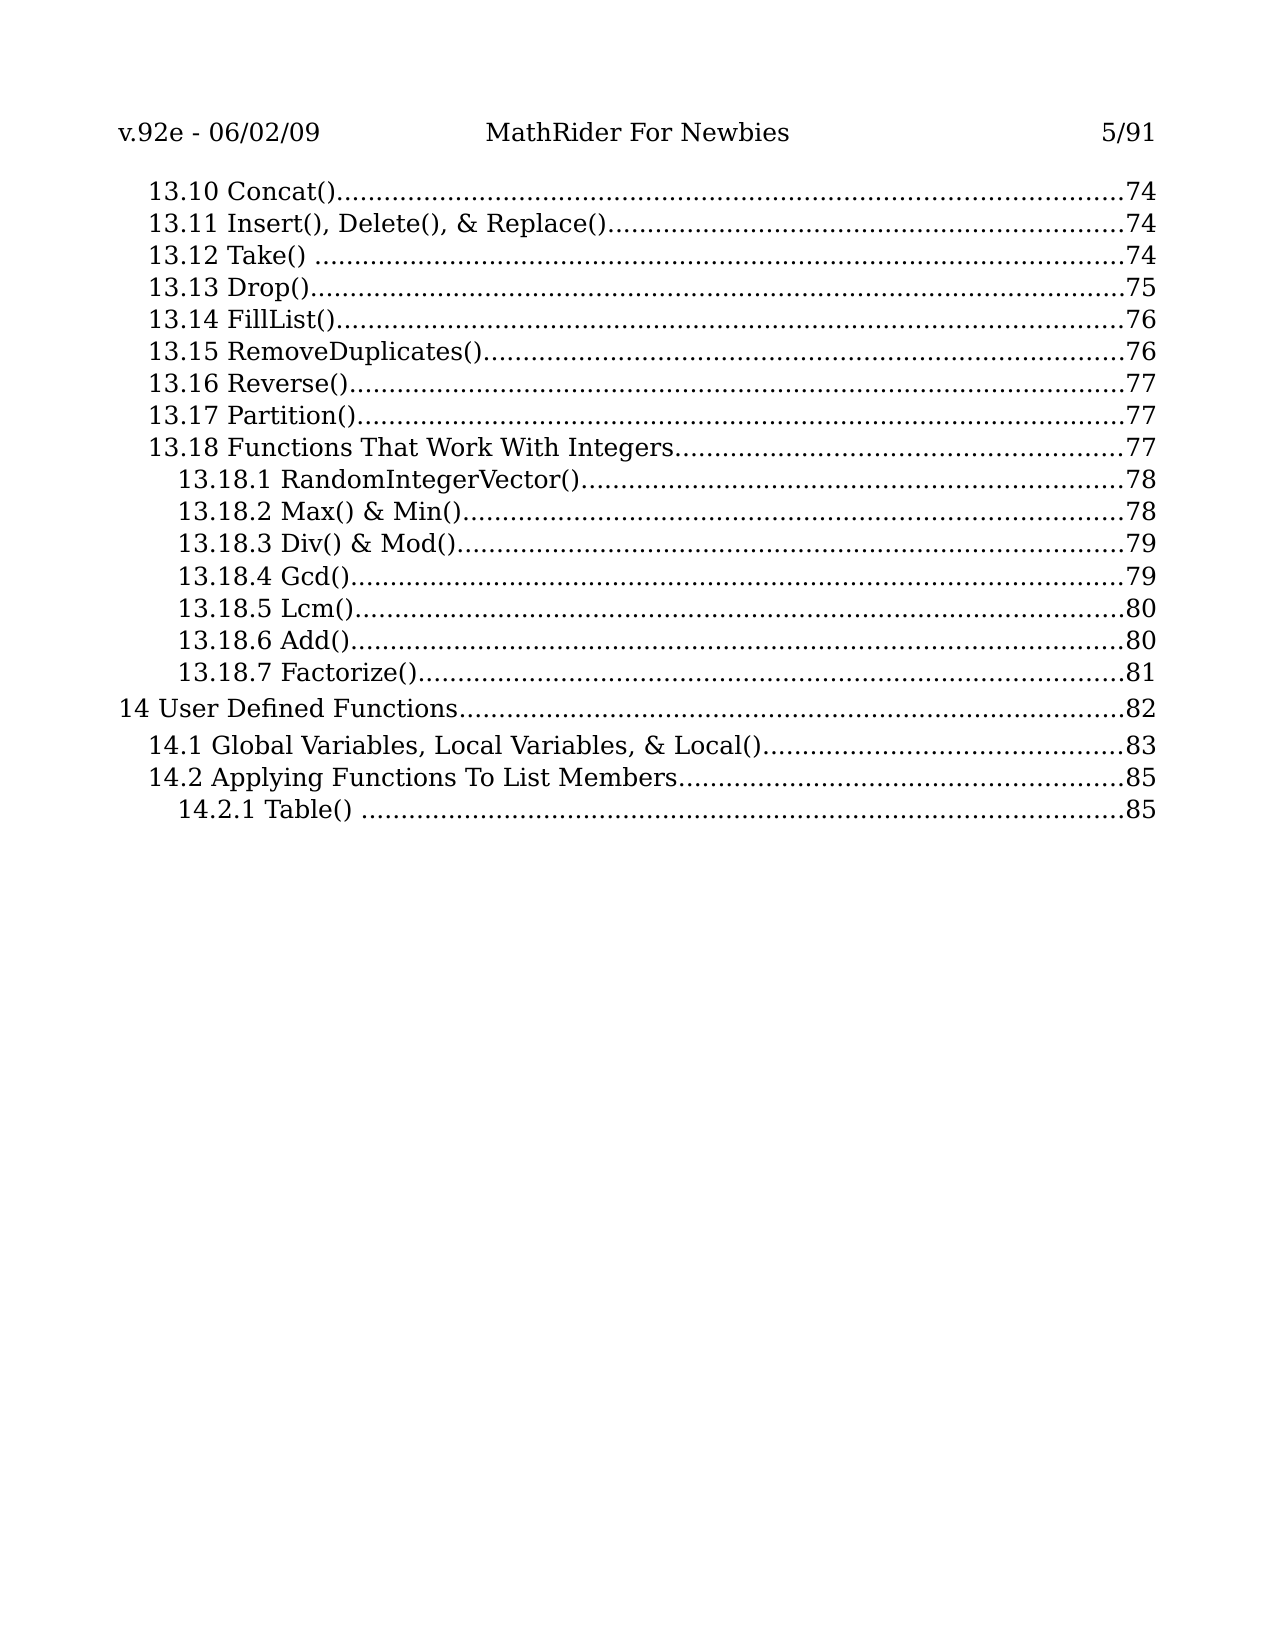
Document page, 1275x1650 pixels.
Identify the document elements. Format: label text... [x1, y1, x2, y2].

text 14.1 Global Variables, Local Variables, & Local() 83 [148, 731, 1157, 761]
text 13.14 FillList() 76 [148, 305, 1157, 334]
text 13.13 Drop() 75 [148, 273, 1157, 302]
text 13.18.4 Gcd() 79 [177, 562, 1157, 591]
text 13.11 Insert(), Delete(), & Replace() 74 [148, 209, 1157, 238]
text 13.12 Take() 74 [148, 241, 1157, 270]
text 13.10 Concat() 74 [148, 177, 1157, 206]
text 13.18.2 Max() & Min() 78 [177, 498, 1157, 527]
text 13.17 Partition() 77 [148, 401, 1157, 431]
text 14.2 Applying Functions To List Members 85 [148, 763, 1157, 793]
text 13.18.1 RandomIntegerVector() 78 [177, 466, 1157, 495]
text 13.18.6 Add() 80 [177, 626, 1157, 655]
text 13.18 Functions That Work With Integers 77 [148, 433, 1157, 463]
text 14 User Defined Functions 82 [118, 695, 1157, 724]
text 13.18.3 Div() & Mod() 79 [177, 530, 1157, 559]
text 13.16 Reverse() 77 [148, 369, 1157, 398]
text 13.18.7 Factorize() 81 [177, 658, 1157, 687]
text 13.15 RemoveDuplicates() 76 [148, 337, 1157, 366]
text 13.18.5 Lcm() 80 [177, 594, 1157, 623]
text 14.2.1 Table() 85 [177, 796, 1157, 825]
